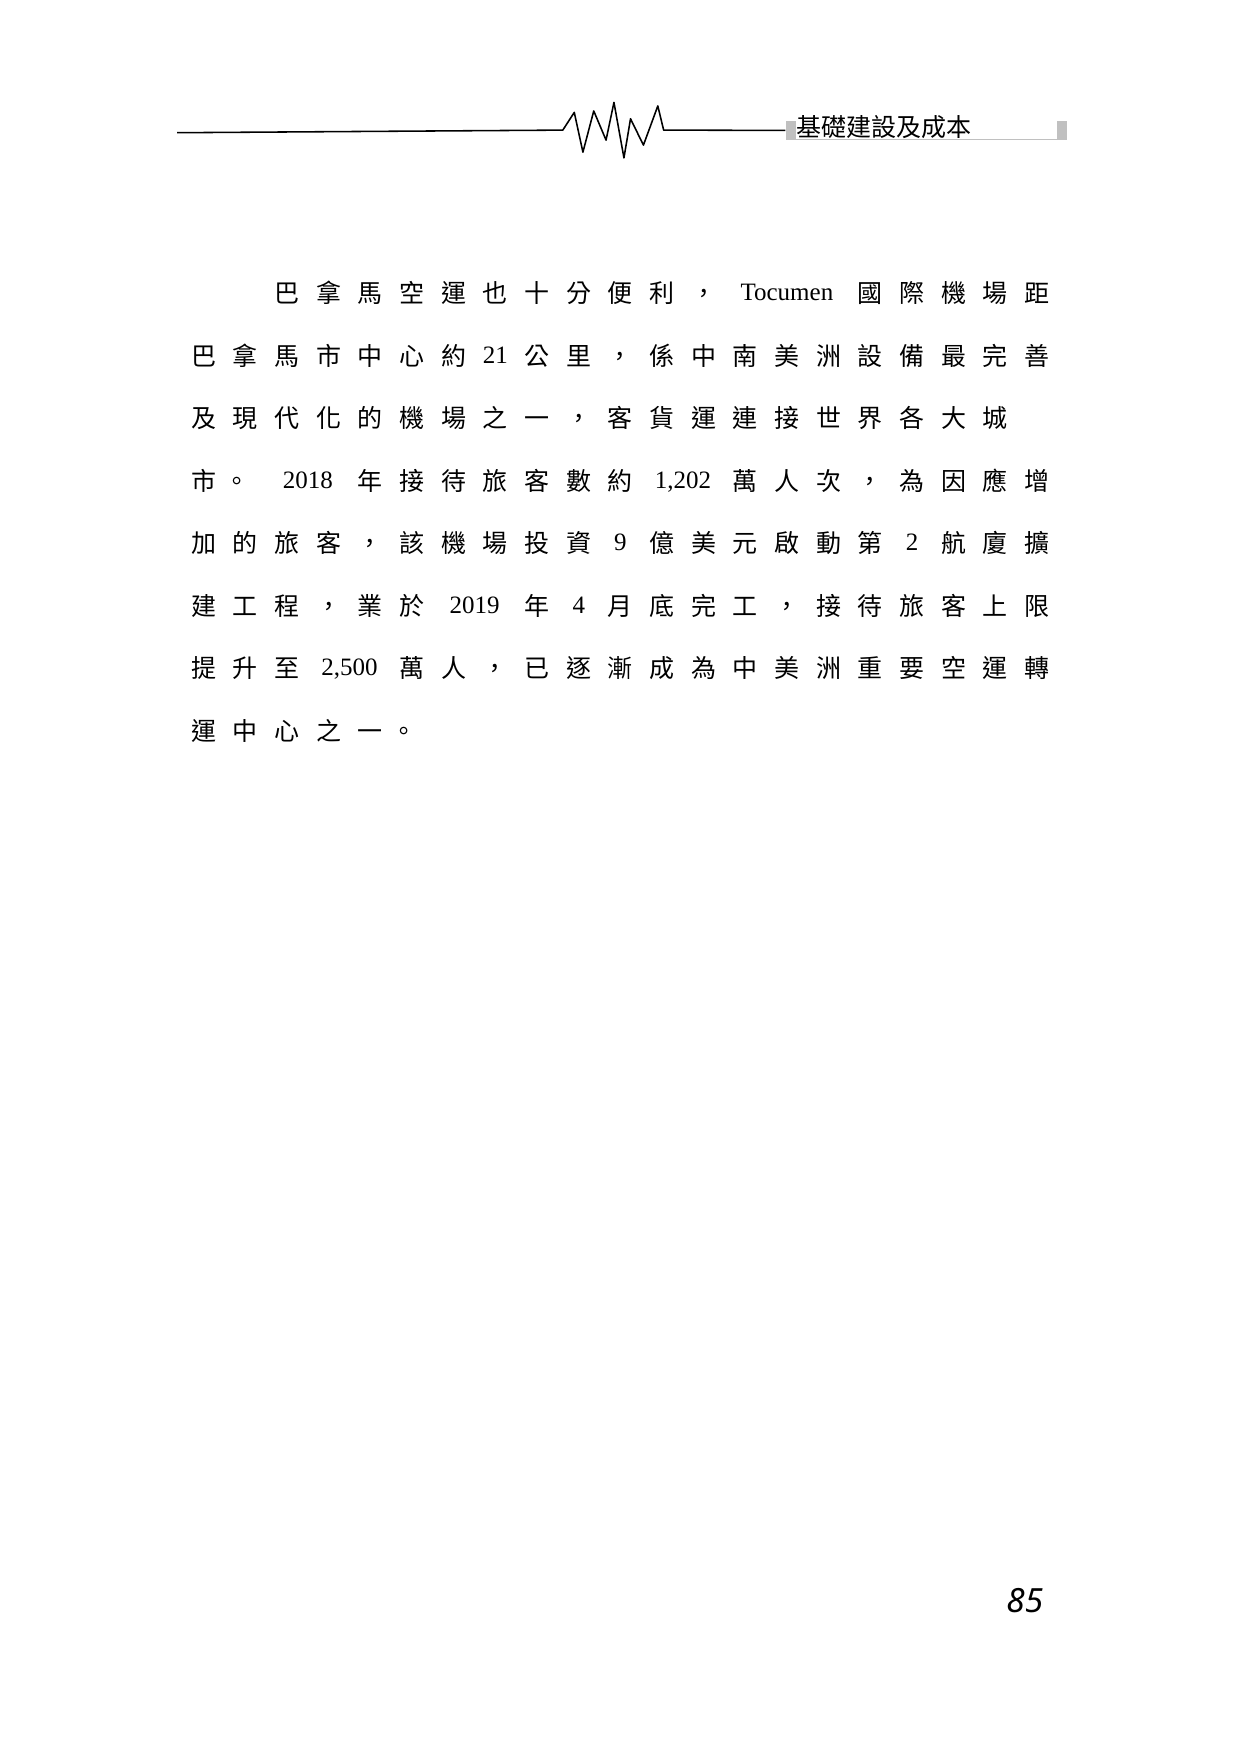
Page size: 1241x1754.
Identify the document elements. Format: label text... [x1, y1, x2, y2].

text 巴拿馬空運也十分便利，Tocumen國際機場距巴拿馬市中心約21公里，係中南美洲設備最完善及現代化的機場之一，客貨運連接世界各大城市。2018年接待旅客數約1,202萬人次，為因應增加的旅客，該機場投資9億美元啟動第2航廈擴建工程，業於2019年4月底完工，接待旅客上限提升至2,500萬人，已逐漸成為中美洲重要空運轉運中心之一。 [183, 250, 1058, 750]
